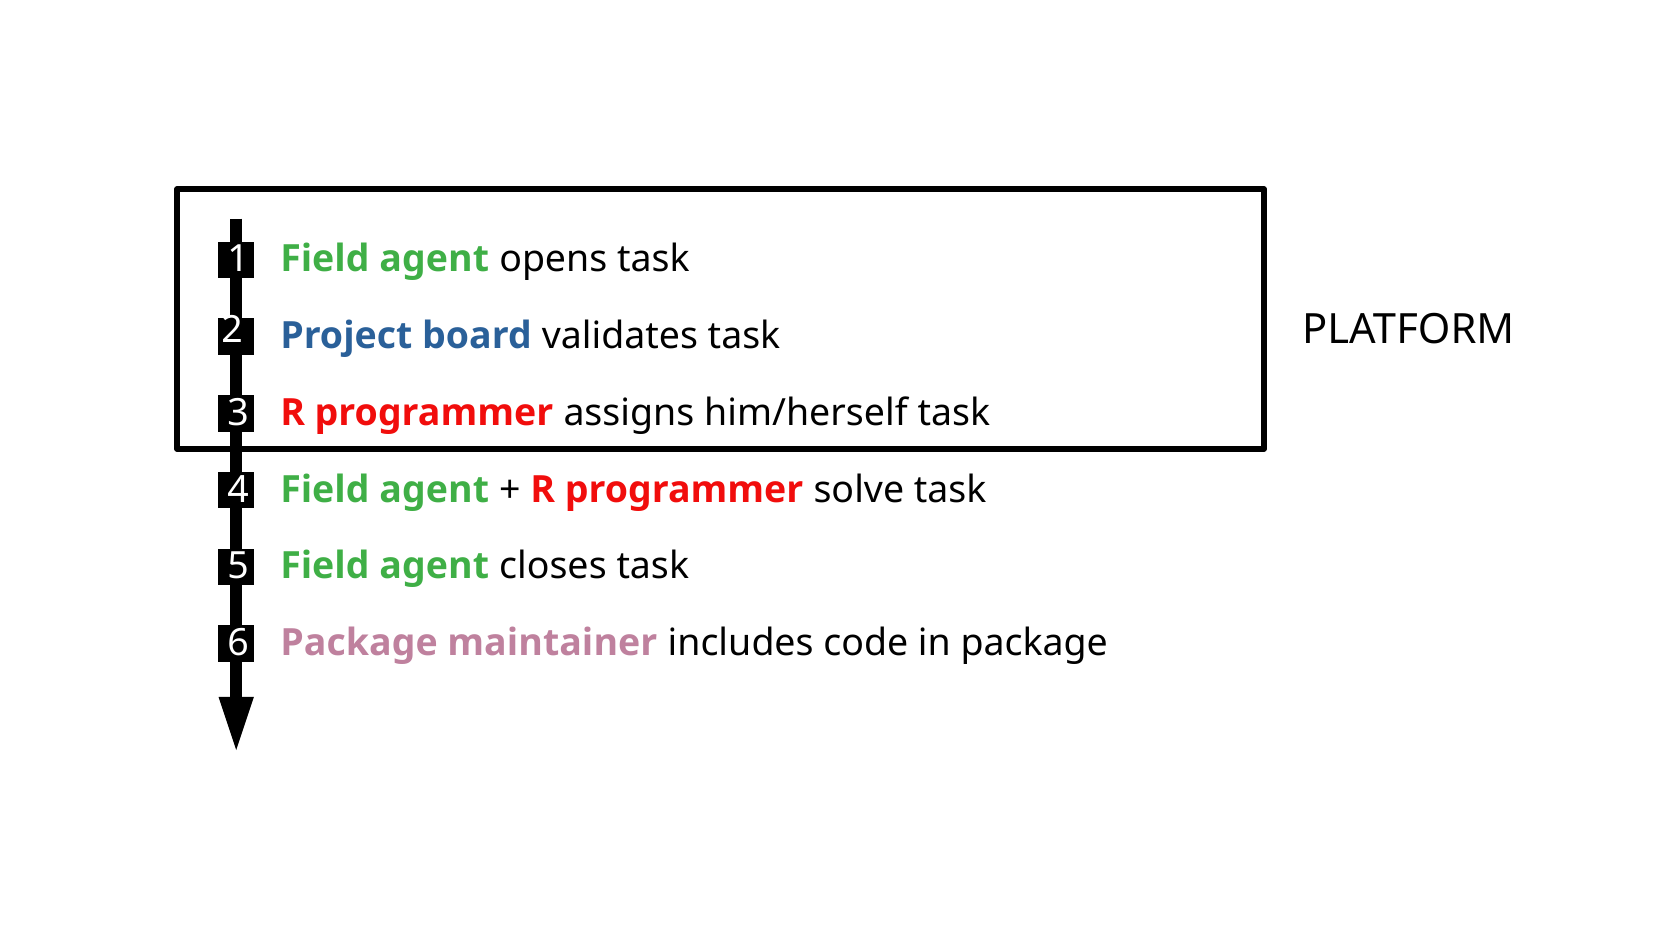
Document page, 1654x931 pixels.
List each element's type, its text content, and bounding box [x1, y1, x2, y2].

text_box 2 [206, 295, 243, 371]
text_box [249, 549, 254, 585]
text_box Field agent + R programmer solve task [265, 454, 1524, 531]
text_box [249, 625, 254, 662]
text_box 4 [212, 454, 249, 530]
text_box [243, 318, 254, 355]
text_box R programmer assigns him/herself task [265, 377, 1524, 454]
text_box PLATFORM [1287, 291, 1583, 441]
text_box Field agent opens task [265, 224, 1040, 301]
text_box R programmer assigns him/herself task [265, 377, 1261, 446]
text_box 1 [212, 224, 249, 300]
text_box 3 [212, 377, 249, 446]
text_box 5 [212, 531, 249, 607]
text_box [249, 472, 254, 508]
text_box Package maintainer includes code in package [265, 608, 1524, 686]
text_box Field agent closes task [265, 531, 1524, 608]
text_box Project board validates task [265, 301, 1040, 377]
text_box [249, 242, 254, 278]
text_box 6 [212, 608, 249, 684]
text_box [249, 395, 254, 432]
